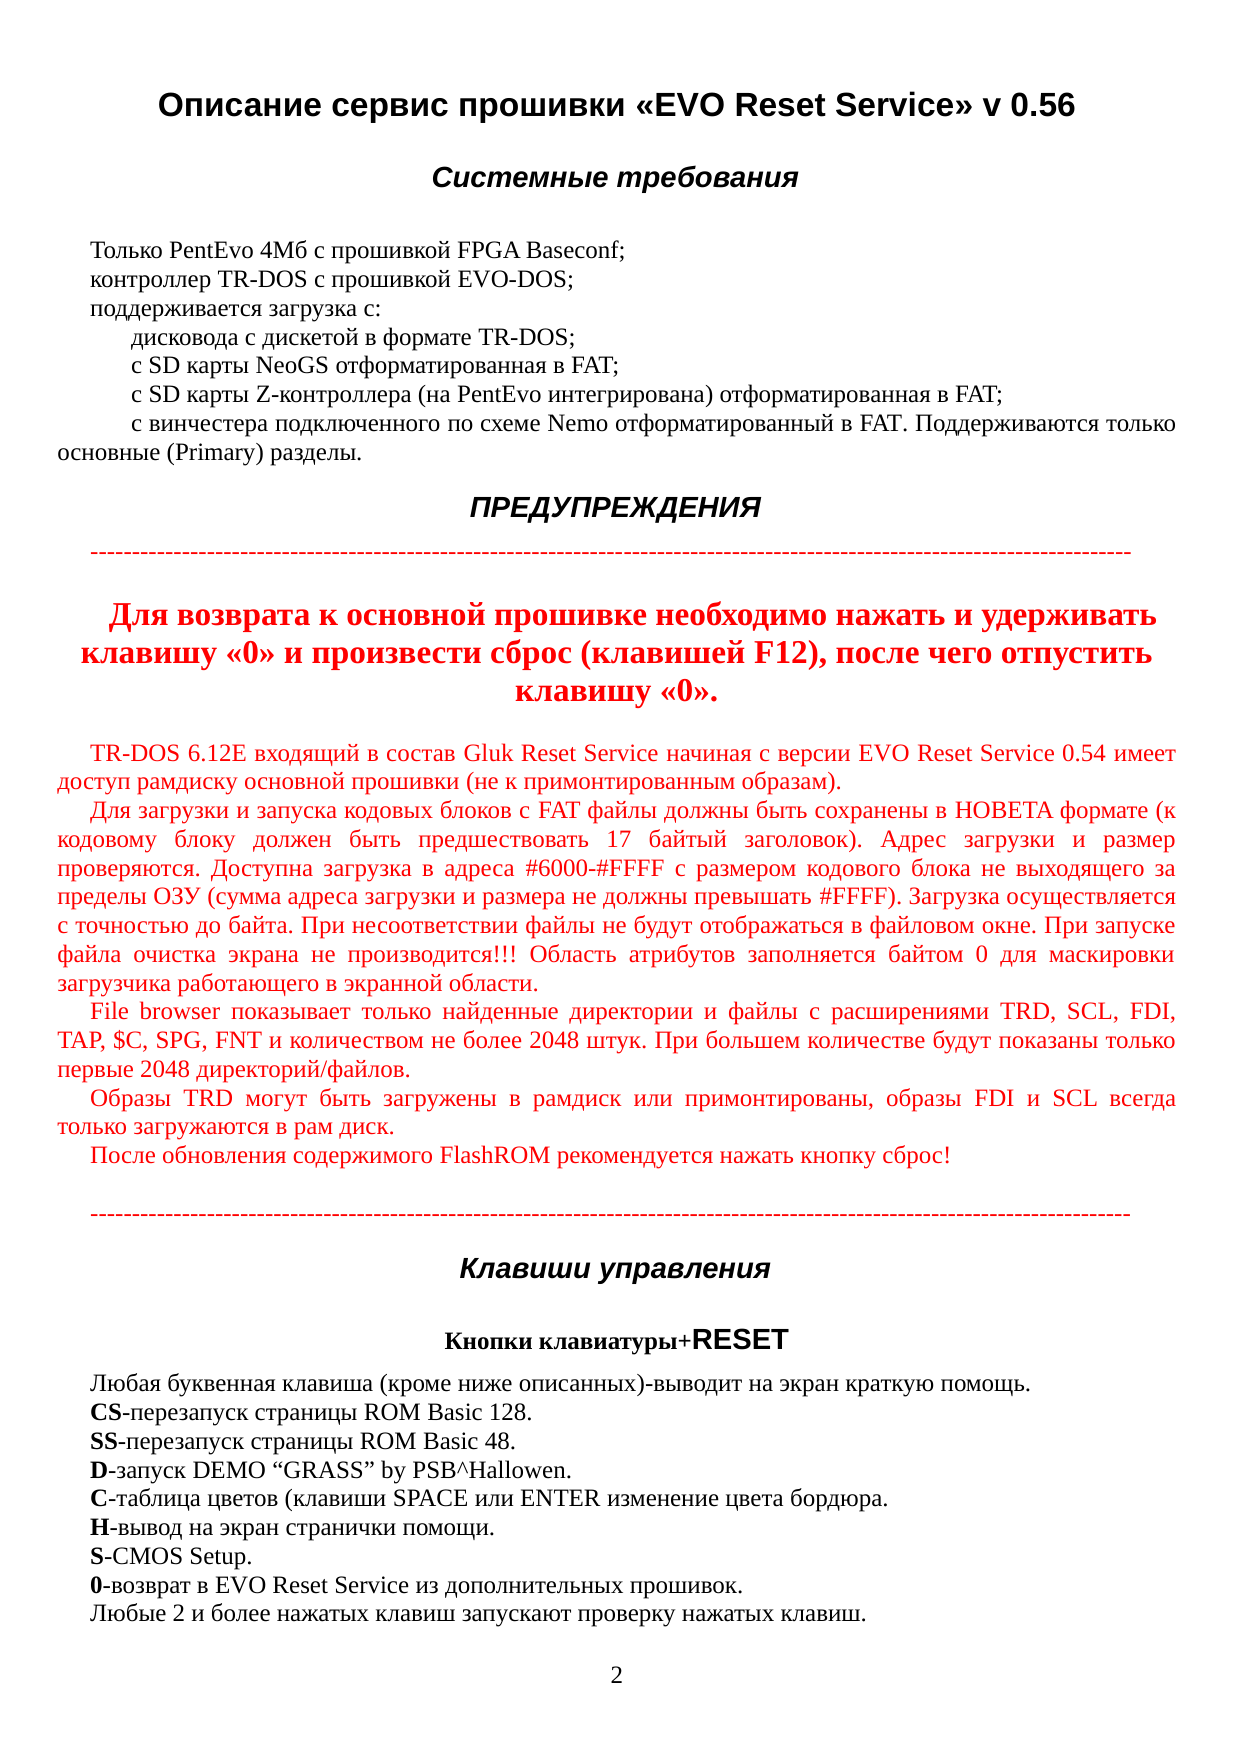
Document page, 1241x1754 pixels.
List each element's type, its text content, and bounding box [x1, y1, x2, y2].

text с SD карты Z-контроллера (на PentEvo интегрирована) отформатированная в FAT; [57, 379, 1176, 408]
text 0-возврат в EVO Reset Service из дополнительных прошивок. [57, 1570, 1176, 1598]
text Для возврата к основной прошивке необходимо нажать и удерживать клавишу «0» и произвести сброс (клавишей F12), после чего отпустить клавишу «0». [57, 594, 1176, 709]
subtitle Системные требования [57, 161, 1176, 194]
subtitle Кнопки клавиатуры+RESET [57, 1322, 1176, 1356]
text S-CMOS Setup. [57, 1541, 1176, 1570]
text H-вывод на экран странички помощи. [57, 1512, 1176, 1541]
subtitle ПРЕДУПРЕЖДЕНИЯ [57, 490, 1176, 524]
text ----------------------------------------------------------------------------------------------------------------------------- [57, 536, 1176, 565]
text дисковода с дискетой в формате TR-DOS; [57, 322, 1176, 350]
subtitle Клавиши управления [57, 1251, 1176, 1285]
text с винчестера подключенного по схеме Nemo отформатированный в FAT. Поддерживаются только основные (Primary) разделы. [57, 408, 1176, 465]
text ----------------------------------------------------------------------------------------------------------------------------- [57, 1198, 1176, 1226]
text File browser показывает только найденные директории и файлы c расширениями TRD, SCL, FDI, TAP, $C, SPG, FNT и количеством не более 2048 штук. При большем количестве будут показаны только первые 2048 директорий/файлов. [57, 996, 1176, 1083]
text Образы TRD могут быть загружены в рамдиск или примонтированы, образы FDI и SCL всегда только загружаются в рам диск. [57, 1083, 1176, 1140]
text Любая буквенная клавиша (кроме ниже описанных)-выводит на экран краткую помощь. [57, 1368, 1176, 1397]
subtitle Описание сервис прошивки «EVO Reset Service» v 0.56 [57, 84, 1176, 123]
text поддерживается загрузка с: [57, 293, 1176, 322]
text C-таблица цветов (клавиши SPACE или ENTER изменение цвета бордюра. [57, 1483, 1176, 1512]
text контроллер TR-DOS с прошивкой EVO-DOS; [57, 264, 1176, 293]
text D-запуск DEMO “GRASS” by PSB^Hallowen. [57, 1455, 1176, 1483]
text Любые 2 и более нажатых клавиш запускают проверку нажатых клавиш. [57, 1598, 1176, 1627]
text Только PentEvo 4Мб с прошивкой FPGA Baseconf; [57, 235, 1176, 264]
text После обновления содержимого FlashROM рекомендуется нажать кнопку сброс! [57, 1140, 1176, 1169]
text Для загрузки и запуска кодовых блоков с FAT файлы должны быть сохранены в HOBETA формате (к кодовому блоку должен быть предшествовать 17 байтый заголовок). Адрес загрузки и размер проверяются. Доступна загрузка в адреса #6000-#FFFF с размером кодового блока не выходящего за пределы ОЗУ (сумма адреса загрузки и размера не должны превышать #FFFF). Загрузка осуществляется с точностью до байта. При несоответствии файлы не будут отображаться в файловом окне. При запуске файла очистка экрана не производится!!! Область атрибутов заполняется байтом 0 для маскировки загрузчика работающего в экранной области. [57, 795, 1176, 996]
text SS-перезапуск страницы ROM Basic 48. [57, 1426, 1176, 1455]
text c SD карты NeoGS отформатированная в FAT; [57, 350, 1176, 379]
text CS-перезапуск страницы ROM Basic 128. [57, 1397, 1176, 1426]
text TR-DOS 6.12E входящий в состав Gluk Reset Service начиная с версии EVO Reset Service 0.54 имеет доступ рамдиску основной прошивки (не к примонтированным образам). [57, 738, 1176, 795]
